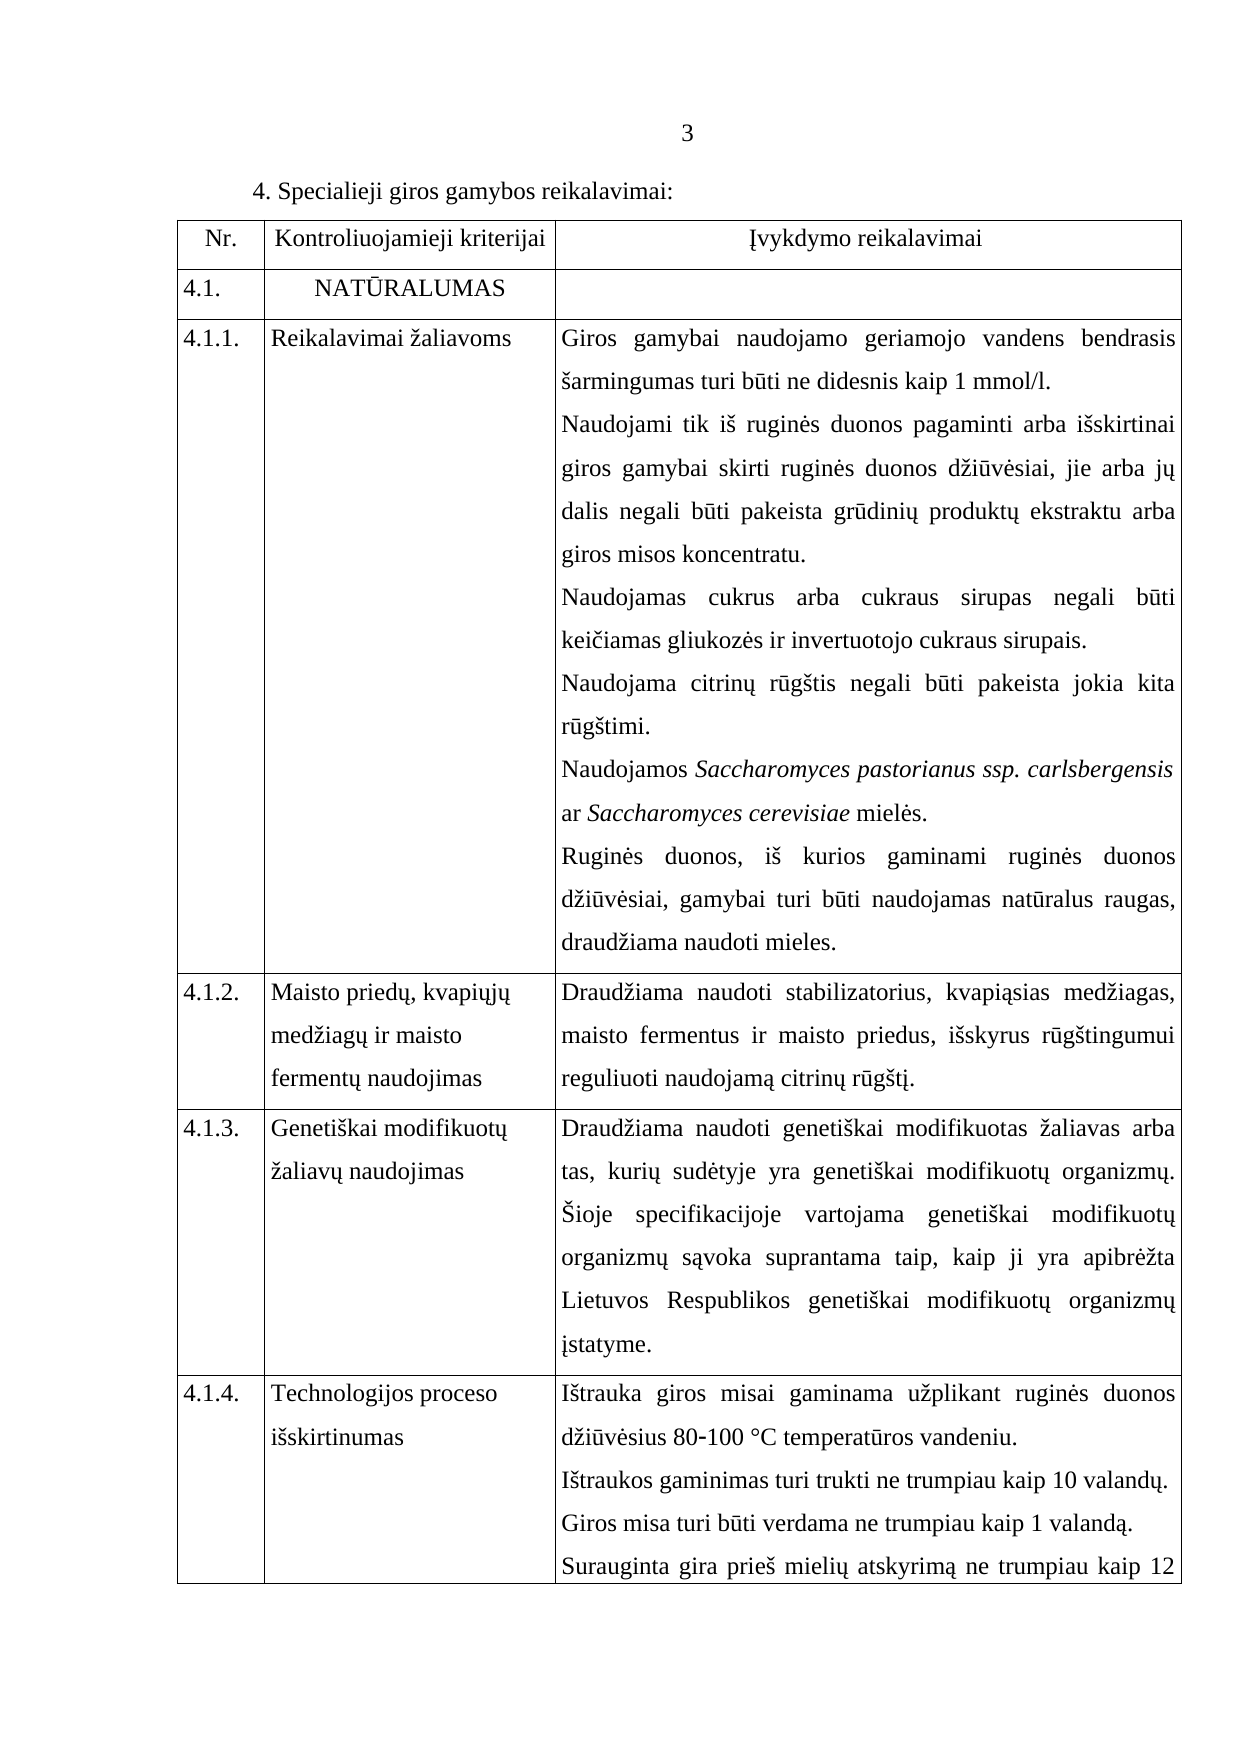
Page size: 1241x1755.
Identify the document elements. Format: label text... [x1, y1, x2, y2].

table_cell 4.1.1. [178, 320, 264, 973]
table_header Nr. [178, 221, 264, 269]
table_cell 4.1. [178, 270, 264, 319]
table_cell Draudžiama naudoti stabilizatorius, kvapiąsias medžiagas, maisto fermentus ir maisto priedus, išskyrus rūgštingumui reguliuoti naudojamą citrinų rūgštį. [556, 974, 1181, 1109]
table_header Kontroliuojamieji kriterijai [265, 221, 555, 269]
table_header Įvykdymo reikalavimai [556, 221, 1181, 269]
table_cell Draudžiama naudoti genetiškai modifikuotas žaliavas arba tas, kurių sudėtyje yra genetiškai modifikuotų organizmų. Šioje specifikacijoje vartojama genetiškai modifikuotų organizmų sąvoka suprantama taip, kaip ji yra apibrėžta Lietuvos Respublikos genetiškai modifikuotų organizmų įstatyme. [556, 1110, 1181, 1374]
table_cell [556, 270, 1181, 319]
table_cell 4.1.4. [178, 1376, 264, 1583]
table_cell NATŪRALUMAS [265, 270, 555, 319]
table_cell Giros gamybai naudojamo geriamojo vandens bendrasis šarmingumas turi būti ne didesnis kaip 1 mmol/l. Naudojami tik iš ruginės duonos pagaminti arba išskirtinai giros gamybai skirti ruginės duonos džiūvėsiai, jie arba jų dalis negali būti pakeista grūdinių produktų ekstraktu arba giros misos koncentratu. Naudojamas cukrus arba cukraus sirupas negali būti keičiamas gliukozės ir invertuotojo cukraus sirupais. Naudojama citrinų rūgštis negali būti pakeista jokia kita rūgštimi. Naudojamos Saccharomyces pastorianus ssp. carlsbergensis ar Saccharomyces cerevisiae mielės. Ruginės duonos, iš kurios gaminami ruginės duonos džiūvėsiai, gamybai turi būti naudojamas natūralus raugas, draudžiama naudoti mieles. [556, 320, 1181, 973]
table_cell Genetiškai modifikuotų žaliavų naudojimas [265, 1110, 555, 1374]
text 4. Specialieji giros gamybos reikalavimai: [177, 176, 1122, 205]
table_cell Reikalavimai žaliavoms [265, 320, 555, 973]
table_cell Ištrauka giros misai gaminama užplikant ruginės duonos džiūvėsius 80100 °C temperatūros vandeniu. Ištraukos gaminimas turi trukti ne trumpiau kaip 10 valandų. Giros misa turi būti verdama ne trumpiau kaip 1 valandą. Surauginta gira prieš mielių atskyrimą ne trumpiau kaip 12 [556, 1376, 1181, 1583]
table_cell Technologijos proceso išskirtinumas [265, 1376, 555, 1583]
table_cell 4.1.3. [178, 1110, 264, 1374]
table_cell Maisto priedų, kvapiųjų medžiagų ir maisto fermentų naudojimas [265, 974, 555, 1109]
table_cell 4.1.2. [178, 974, 264, 1109]
